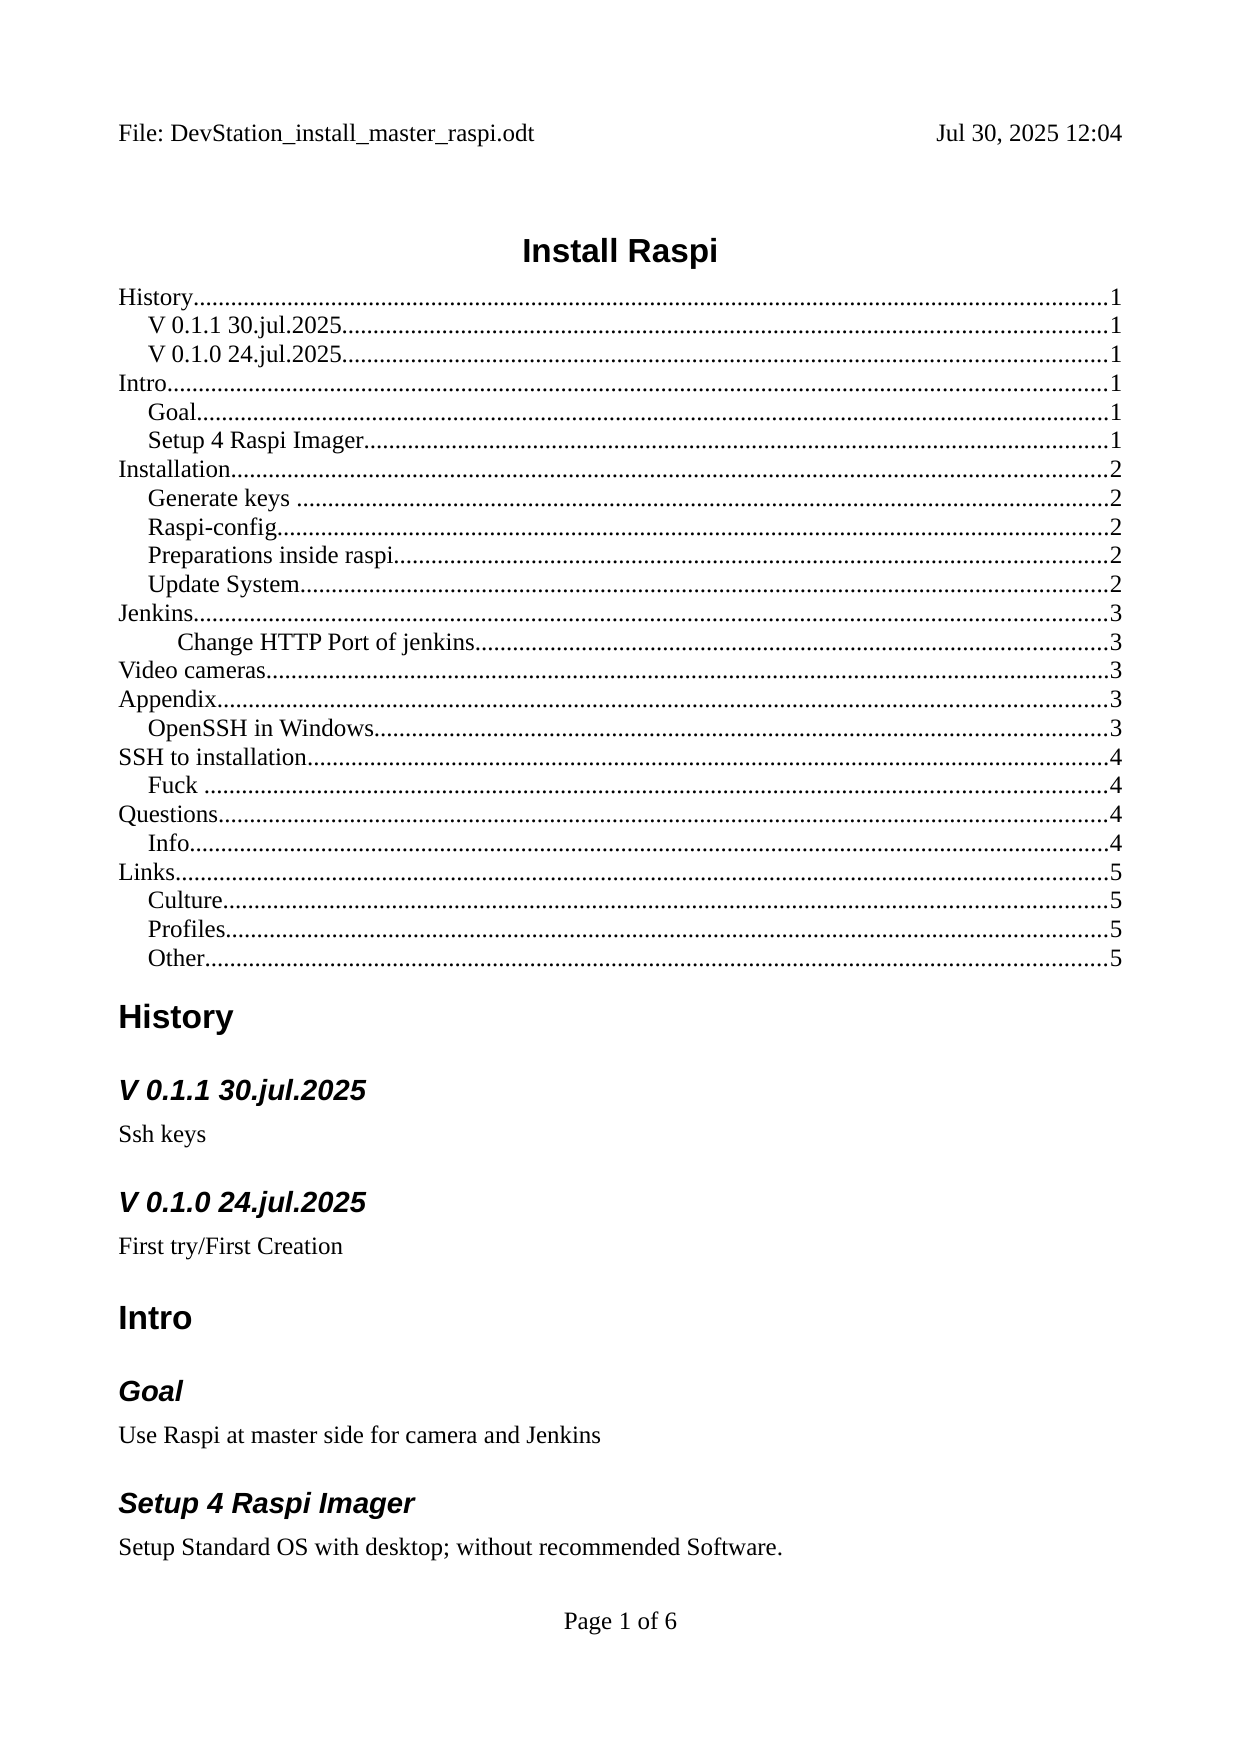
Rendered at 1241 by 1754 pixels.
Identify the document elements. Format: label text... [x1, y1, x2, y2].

text First try/First Creation [118, 1231, 1122, 1260]
subtitle V 0.1.0 24.jul.2025 [118, 1185, 1122, 1219]
subtitle V 0.1.1 30.jul.2025 [118, 1073, 1122, 1106]
text Setup Standard OS with desktop; without recommended Software. [118, 1532, 1122, 1561]
text Other 5 [148, 943, 1122, 972]
text Goal 1 [148, 397, 1122, 426]
text Preparations inside raspi 2 [148, 541, 1122, 569]
text V 0.1.1 30.jul.2025 1 [148, 311, 1122, 339]
subtitle History [118, 997, 1122, 1035]
text Raspi-config 2 [148, 512, 1122, 541]
subtitle Intro [118, 1297, 1122, 1336]
text Change HTTP Port of jenkins 3 [177, 627, 1122, 656]
text V 0.1.0 24.jul.2025 1 [148, 339, 1122, 368]
text Ssh keys [118, 1119, 1122, 1148]
subtitle Goal [118, 1374, 1122, 1407]
text SSH to installation 4 [118, 742, 1122, 771]
text Video cameras 3 [118, 656, 1122, 684]
text Questions 4 [118, 799, 1122, 828]
text Info 4 [148, 828, 1122, 857]
text Jenkins 3 [118, 598, 1122, 627]
text Fuck 4 [148, 771, 1122, 799]
text Culture 5 [148, 886, 1122, 914]
text Setup 4 Raspi Imager 1 [148, 426, 1122, 454]
text Links 5 [118, 857, 1122, 886]
text Installation 2 [118, 454, 1122, 483]
text OpenSSH in Windows 3 [148, 713, 1122, 742]
subtitle Install Raspi [118, 231, 1122, 269]
text Appendix 3 [118, 684, 1122, 713]
text History 1 [118, 282, 1122, 311]
text Generate keys 2 [148, 483, 1122, 512]
text Profiles 5 [148, 914, 1122, 943]
subtitle Setup 4 Raspi Imager [118, 1486, 1122, 1519]
text Update System 2 [148, 569, 1122, 598]
text Use Raspi at master side for camera and Jenkins [118, 1420, 1122, 1448]
text Intro 1 [118, 368, 1122, 397]
